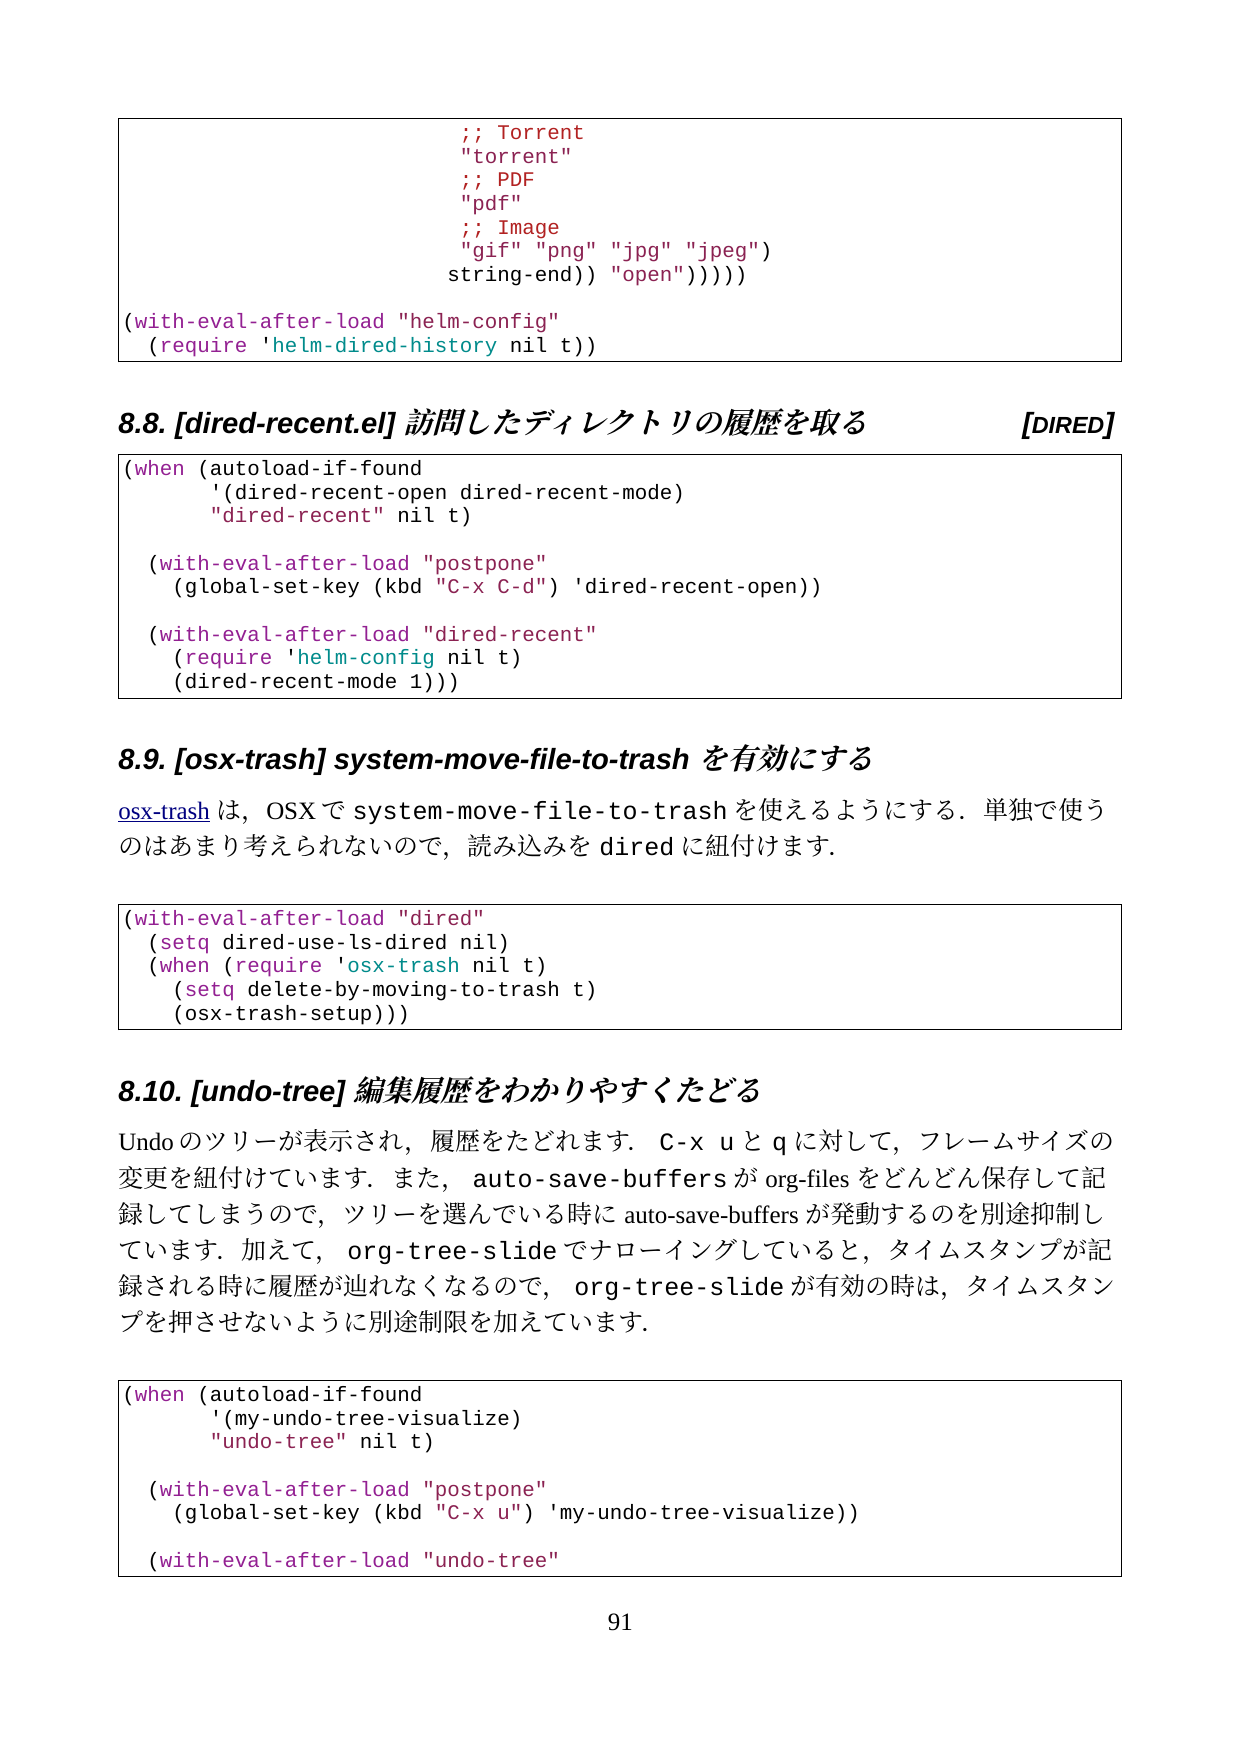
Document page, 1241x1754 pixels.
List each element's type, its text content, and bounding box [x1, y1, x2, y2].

text (with-eval-after-load "helm-config" [119, 307, 1121, 331]
text "gif" "png" "jpg" "jpeg") [119, 236, 1121, 260]
text '(my-undo-tree-visualize) [119, 1404, 1121, 1427]
text Undoのツリーが表示され，履歴をたどれます． C-x u と q に対して，フレームサイズの変更を紐付けています．また， auto-save-buffers が org-files をどんどん保存して記録してしまうので，ツリーを選んでいる時に auto-save-buffers が発動するのを別途抑制しています．加えて， org-tree-slide でナローイングしていると，タイムスタンプが記録される時に履歴が辿れなくなるので， org-tree-slide が有効の時は，タイムスタンプを押させないように別途制限を加えています． [118, 1122, 1122, 1368]
text ;; Torrent [119, 119, 1121, 142]
subtitle [undo-tree] 編集履歴をわかりやすくたどる [118, 1068, 1122, 1109]
text ;; PDF [119, 165, 1121, 189]
text (osx-trash-setup))) [119, 999, 1121, 1029]
subtitle [dired-recent.el] 訪問したディレクトリの履歴を取る [dired] [118, 400, 1122, 442]
text "undo-tree" nil t) [119, 1427, 1121, 1451]
text (with-eval-after-load "dired" [119, 905, 1121, 928]
text '(dired-recent-open dired-recent-mode) [119, 478, 1121, 502]
text "torrent" [119, 142, 1121, 165]
subtitle [osx-trash] system-move-file-to-trash を有効にする [118, 736, 1122, 778]
text (require 'helm-config nil t) [119, 643, 1121, 667]
text (when (autoload-if-found [119, 455, 1121, 478]
text "dired-recent" nil t) [119, 502, 1121, 525]
text string-end)) "open"))))) [119, 260, 1121, 284]
text (with-eval-after-load "postpone" [119, 549, 1121, 572]
text (global-set-key (kbd "C-x C-d") 'dired-recent-open)) [119, 572, 1121, 596]
text "pdf" [119, 189, 1121, 213]
text (with-eval-after-load "postpone" [119, 1475, 1121, 1498]
text (global-set-key (kbd "C-x u") 'my-undo-tree-visualize)) [119, 1498, 1121, 1522]
text (dired-recent-mode 1))) [119, 667, 1121, 698]
text osx-trash は，OSXで system-move-file-to-trash を使えるようにする．単独で使うのはあまり考えられないので，読み込みを dired に紐付けます． [118, 790, 1122, 892]
text (when (autoload-if-found [119, 1381, 1121, 1404]
text (with-eval-after-load "dired-recent" [119, 620, 1121, 643]
text (when (require 'osx-trash nil t) [119, 951, 1121, 975]
text (require 'helm-dired-history nil t)) [119, 331, 1121, 361]
text (setq dired-use-ls-dired nil) [119, 928, 1121, 951]
text ;; Image [119, 213, 1121, 236]
text (with-eval-after-load "undo-tree" [119, 1546, 1121, 1576]
text (setq delete-by-moving-to-trash t) [119, 975, 1121, 999]
